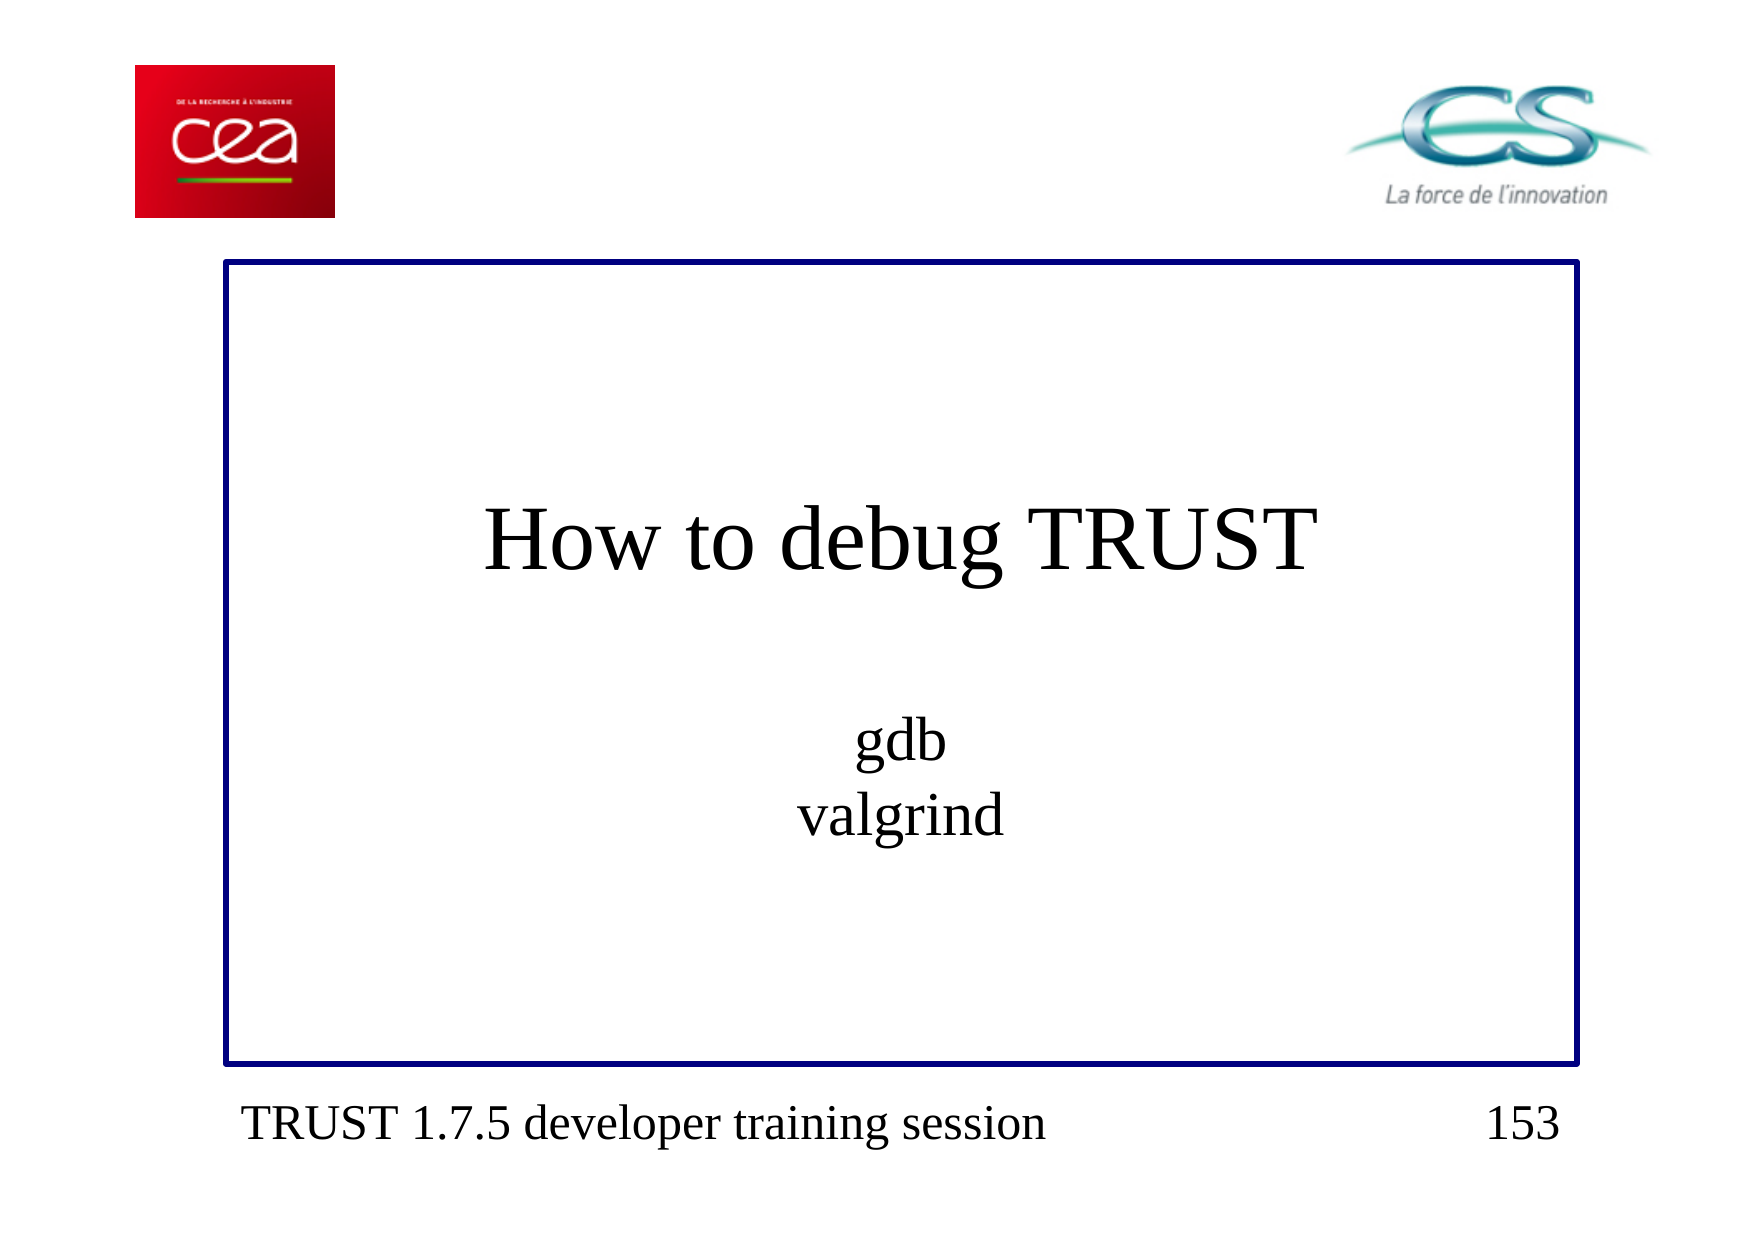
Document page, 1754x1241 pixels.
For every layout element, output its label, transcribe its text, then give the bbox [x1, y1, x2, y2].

picture [135, 65, 335, 218]
picture [1340, 73, 1662, 218]
title How to debug TRUST gdb valgrind [225, 261, 1577, 1064]
